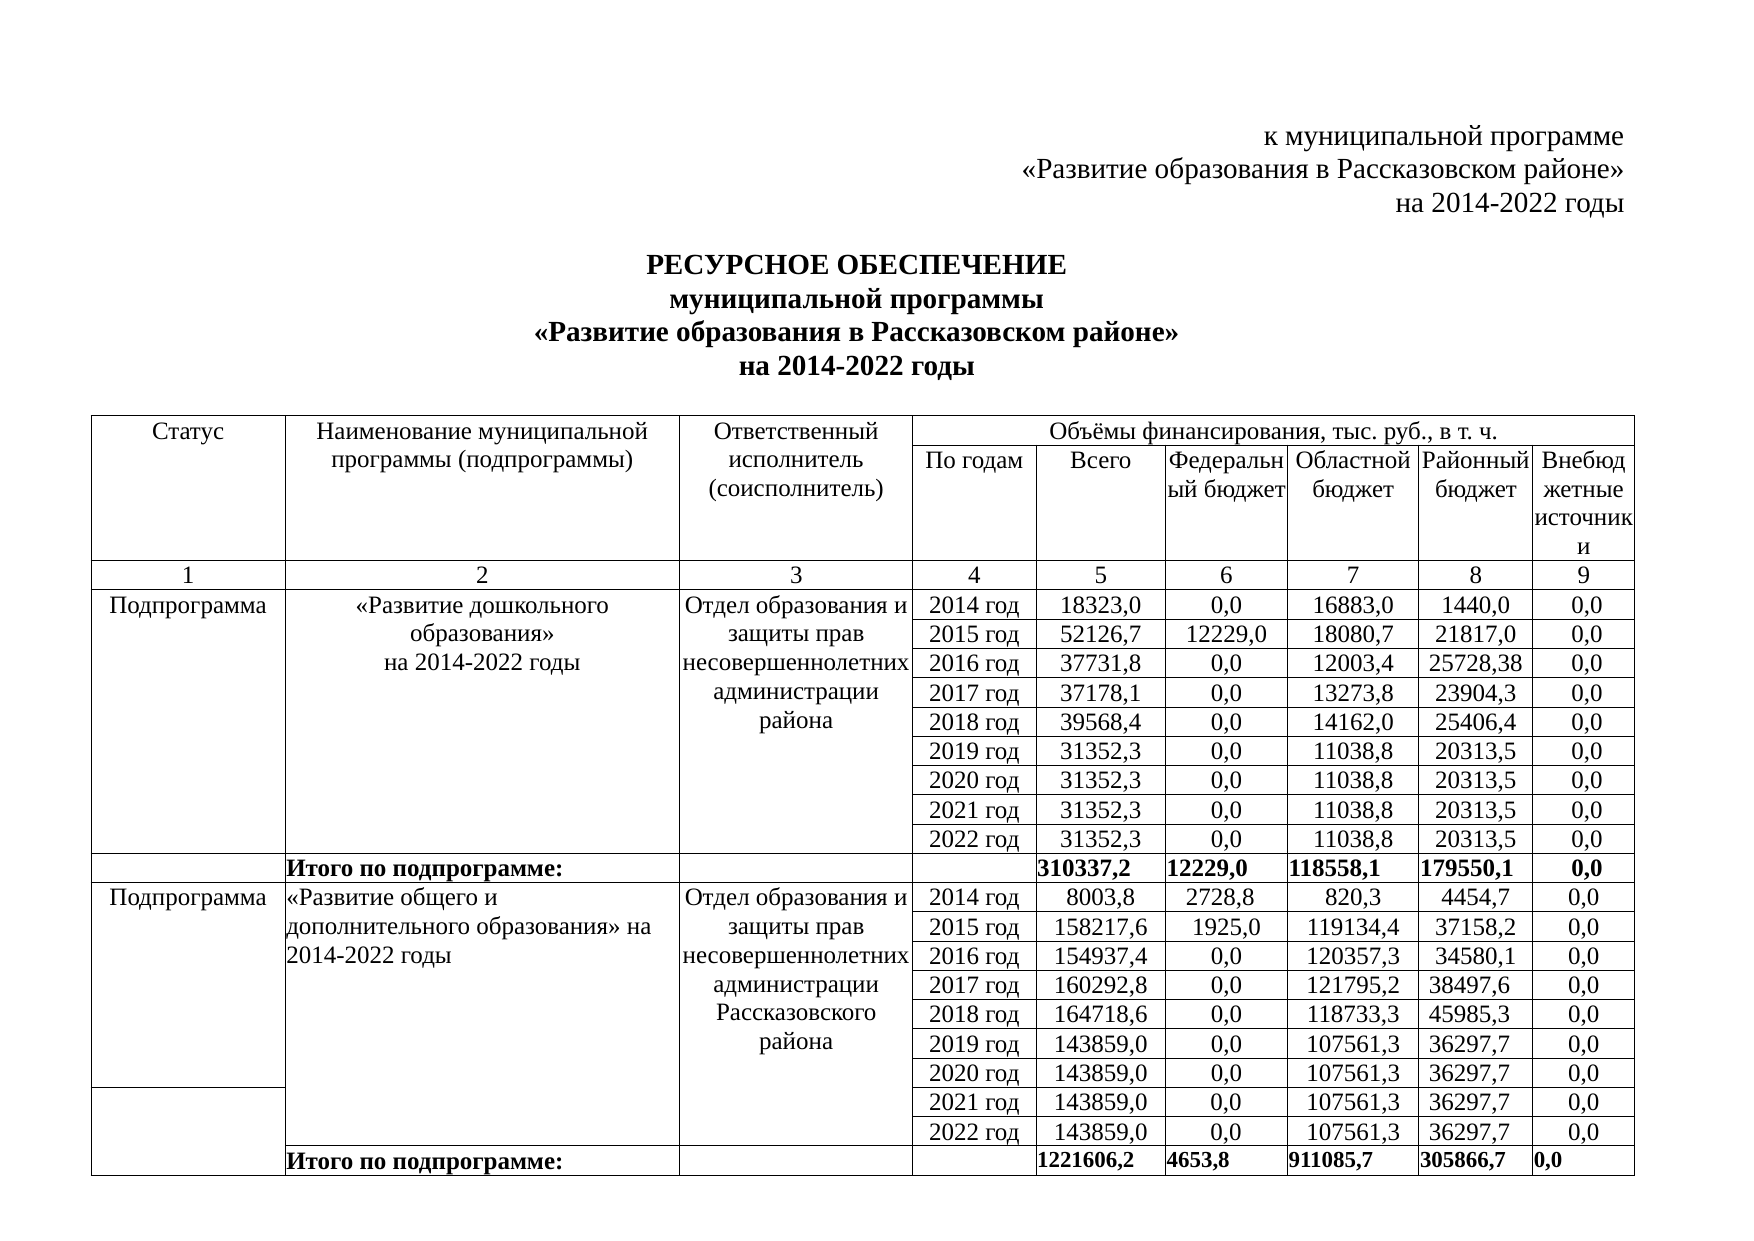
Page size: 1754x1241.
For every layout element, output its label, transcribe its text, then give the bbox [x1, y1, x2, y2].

table_cell 143859,0 [1037, 1117, 1165, 1145]
table_cell 158217,6 [1037, 912, 1165, 941]
table_cell 0,0 [1533, 678, 1634, 706]
table_cell 0,0 [1533, 912, 1634, 941]
table_cell 0,0 [1166, 971, 1287, 999]
table_cell Всего [1037, 446, 1165, 560]
table_cell 0,0 [1533, 854, 1634, 882]
table_cell 2021 год [913, 1088, 1036, 1116]
table_cell 2015 год [913, 620, 1036, 648]
table_header Ответственный исполнитель (соисполнитель) [680, 416, 912, 560]
table_cell 0,0 [1166, 1000, 1287, 1028]
table_cell Отдел образования и защиты прав несовершеннолетних администрации района [680, 590, 912, 853]
table_cell 0,0 [1166, 942, 1287, 970]
table_cell 2020 год [913, 766, 1036, 794]
table_cell 37731,8 [1037, 649, 1165, 677]
table_cell 36297,7 [1419, 1117, 1532, 1145]
table_cell 0,0 [1533, 971, 1634, 999]
table_cell [92, 854, 285, 882]
table_cell 12003,4 [1288, 649, 1418, 677]
table_cell 0,0 [1166, 1117, 1287, 1145]
table_cell 34580,1 [1419, 942, 1532, 970]
table_cell Отдел образования и защиты прав несовершеннолетних администрации Рассказовского района [680, 883, 912, 1145]
table_cell 31352,3 [1037, 795, 1165, 823]
table_cell 0,0 [1166, 1029, 1287, 1058]
table_cell 1440,0 [1419, 590, 1532, 618]
table_cell 31352,3 [1037, 766, 1165, 794]
table_cell 6 [1166, 561, 1287, 589]
table_cell 8003,8 [1037, 883, 1165, 911]
table_cell [913, 1146, 1036, 1175]
text к муниципальной программе [89, 118, 1624, 152]
table_cell 0,0 [1533, 942, 1634, 970]
table_cell [680, 1146, 912, 1175]
table_cell 0,0 [1166, 1088, 1287, 1116]
table_header Статус [92, 416, 285, 560]
table_cell 160292,8 [1037, 971, 1165, 999]
table_cell 2019 год [913, 737, 1036, 765]
table_cell 120357,3 [1288, 942, 1418, 970]
table_cell 2018 год [913, 1000, 1036, 1028]
table_cell 0,0 [1533, 825, 1634, 853]
table_cell 21817,0 [1419, 620, 1532, 648]
table_cell 38497,6 [1419, 971, 1532, 999]
table_cell 11038,8 [1288, 737, 1418, 765]
table_cell 0,0 [1166, 1059, 1287, 1087]
table_cell Областной бюджет [1288, 446, 1418, 560]
table_cell 37158,2 [1419, 912, 1532, 941]
table_cell 2017 год [913, 678, 1036, 706]
table_cell 16883,0 [1288, 590, 1418, 618]
table_cell 31352,3 [1037, 825, 1165, 853]
table_cell 11038,8 [1288, 766, 1418, 794]
table_cell 2022 год [913, 1117, 1036, 1145]
table_cell 305866,7 [1419, 1146, 1532, 1175]
table_cell 39568,4 [1037, 708, 1165, 736]
table_cell 9 [1533, 561, 1634, 589]
table_cell 1925,0 [1166, 912, 1287, 941]
table_cell 121795,2 [1288, 971, 1418, 999]
table_cell 20313,5 [1419, 766, 1532, 794]
table_cell [92, 1088, 285, 1175]
text муниципальной программы [89, 281, 1624, 314]
table_cell [913, 854, 1036, 882]
table_header Наименование муниципальной программы (подпрограммы) [286, 416, 679, 560]
table_cell 25406,4 [1419, 708, 1532, 736]
table_cell 164718,6 [1037, 1000, 1165, 1028]
table_cell 18323,0 [1037, 590, 1165, 618]
table_cell Подпрограмма [92, 883, 285, 1087]
text РЕСУРСНОЕ ОБЕСПЕЧЕНИЕ [89, 247, 1624, 281]
table_cell 1 [92, 561, 285, 589]
table_cell 0,0 [1166, 825, 1287, 853]
table_cell 11038,8 [1288, 825, 1418, 853]
table_cell 107561,3 [1288, 1117, 1418, 1145]
table_cell 4653,8 [1166, 1146, 1287, 1175]
table_cell 0,0 [1533, 1146, 1634, 1175]
table_cell 0,0 [1533, 795, 1634, 823]
table_cell 0,0 [1533, 649, 1634, 677]
table_cell 911085,7 [1288, 1146, 1418, 1175]
text «Развитие образования в Рассказовском районе» [89, 152, 1624, 185]
table_cell 4454,7 [1419, 883, 1532, 911]
table_cell 310337,2 [1037, 854, 1165, 882]
table_cell 4 [913, 561, 1036, 589]
table_cell 2020 год [913, 1059, 1036, 1087]
table_cell 8 [1419, 561, 1532, 589]
table_cell 118558,1 [1288, 854, 1418, 882]
table_cell 18080,7 [1288, 620, 1418, 648]
table_cell 13273,8 [1288, 678, 1418, 706]
table_cell Федеральный бюджет [1166, 446, 1287, 560]
table_cell 0,0 [1533, 766, 1634, 794]
table_cell 0,0 [1166, 737, 1287, 765]
table_cell 0,0 [1533, 1000, 1634, 1028]
table_cell 107561,3 [1288, 1088, 1418, 1116]
table_cell 118733,3 [1288, 1000, 1418, 1028]
text на 2014-2022 годы [89, 348, 1624, 382]
table_cell 179550,1 [1419, 854, 1532, 882]
table_cell По годам [913, 446, 1036, 560]
table_cell 820,3 [1288, 883, 1418, 911]
table_cell 0,0 [1533, 708, 1634, 736]
table_cell 2018 год [913, 708, 1036, 736]
table_cell 119134,4 [1288, 912, 1418, 941]
table_cell 31352,3 [1037, 737, 1165, 765]
table_cell Внебюджетные источники [1533, 446, 1634, 560]
table_cell 0,0 [1533, 883, 1634, 911]
table_cell 45985,3 [1419, 1000, 1532, 1028]
table_cell 25728,38 [1419, 649, 1532, 677]
table_cell 12229,0 [1166, 854, 1287, 882]
table_cell 143859,0 [1037, 1088, 1165, 1116]
text «Развитие образования в Рассказовском районе» [89, 314, 1624, 348]
table_cell «Развитие общего и дополнительного образования» на 2014-2022 годы [286, 883, 679, 1145]
table_cell 20313,5 [1419, 737, 1532, 765]
table_cell 107561,3 [1288, 1059, 1418, 1087]
table_cell 52126,7 [1037, 620, 1165, 648]
table_cell 0,0 [1533, 1088, 1634, 1116]
table_cell Районный бюджет [1419, 446, 1532, 560]
table_cell «Развитие дошкольного образования» на 2014-2022 годы [286, 590, 679, 853]
table_cell 14162,0 [1288, 708, 1418, 736]
table_cell 2014 год [913, 883, 1036, 911]
text на 2014-2022 годы [89, 185, 1624, 219]
table_cell 107561,3 [1288, 1029, 1418, 1058]
table_cell 0,0 [1533, 590, 1634, 618]
table_cell 2019 год [913, 1029, 1036, 1058]
table_cell 23904,3 [1419, 678, 1532, 706]
table_cell 7 [1288, 561, 1418, 589]
table_cell 12229,0 [1166, 620, 1287, 648]
table_cell 0,0 [1533, 1117, 1634, 1145]
table_cell Итого по подпрограмме: [286, 854, 679, 882]
table_cell 36297,7 [1419, 1029, 1532, 1058]
table_cell 2021 год [913, 795, 1036, 823]
table_cell 1221606,2 [1037, 1146, 1165, 1175]
table_cell Подпрограмма [92, 590, 285, 853]
table_cell 154937,4 [1037, 942, 1165, 970]
table_cell [680, 854, 912, 882]
table_cell 2017 год [913, 971, 1036, 999]
table_cell 36297,7 [1419, 1088, 1532, 1116]
table_cell 2728,8 [1166, 883, 1287, 911]
table_cell 0,0 [1533, 1029, 1634, 1058]
table_cell 5 [1037, 561, 1165, 589]
table_cell 0,0 [1166, 649, 1287, 677]
table_cell 2016 год [913, 649, 1036, 677]
table_cell 2014 год [913, 590, 1036, 618]
table_cell 37178,1 [1037, 678, 1165, 706]
table_cell 0,0 [1166, 708, 1287, 736]
table_cell 0,0 [1533, 620, 1634, 648]
table_cell 11038,8 [1288, 795, 1418, 823]
table_cell 0,0 [1166, 766, 1287, 794]
table_cell 0,0 [1166, 795, 1287, 823]
table_cell 2 [286, 561, 679, 589]
table_cell 20313,5 [1419, 825, 1532, 853]
table_cell 3 [680, 561, 912, 589]
table_cell 2016 год [913, 942, 1036, 970]
table_cell 2022 год [913, 825, 1036, 853]
table_cell 0,0 [1533, 1059, 1634, 1087]
table_cell 36297,7 [1419, 1059, 1532, 1087]
table_cell 0,0 [1533, 737, 1634, 765]
table_cell Итого по подпрограмме: [286, 1146, 679, 1175]
table_cell 20313,5 [1419, 795, 1532, 823]
table_cell 2015 год [913, 912, 1036, 941]
table_cell 0,0 [1166, 590, 1287, 618]
table_cell 143859,0 [1037, 1029, 1165, 1058]
table_header Объёмы финансирования, тыс. руб., в т. ч. [913, 416, 1634, 444]
table_cell 143859,0 [1037, 1059, 1165, 1087]
table_cell 0,0 [1166, 678, 1287, 706]
